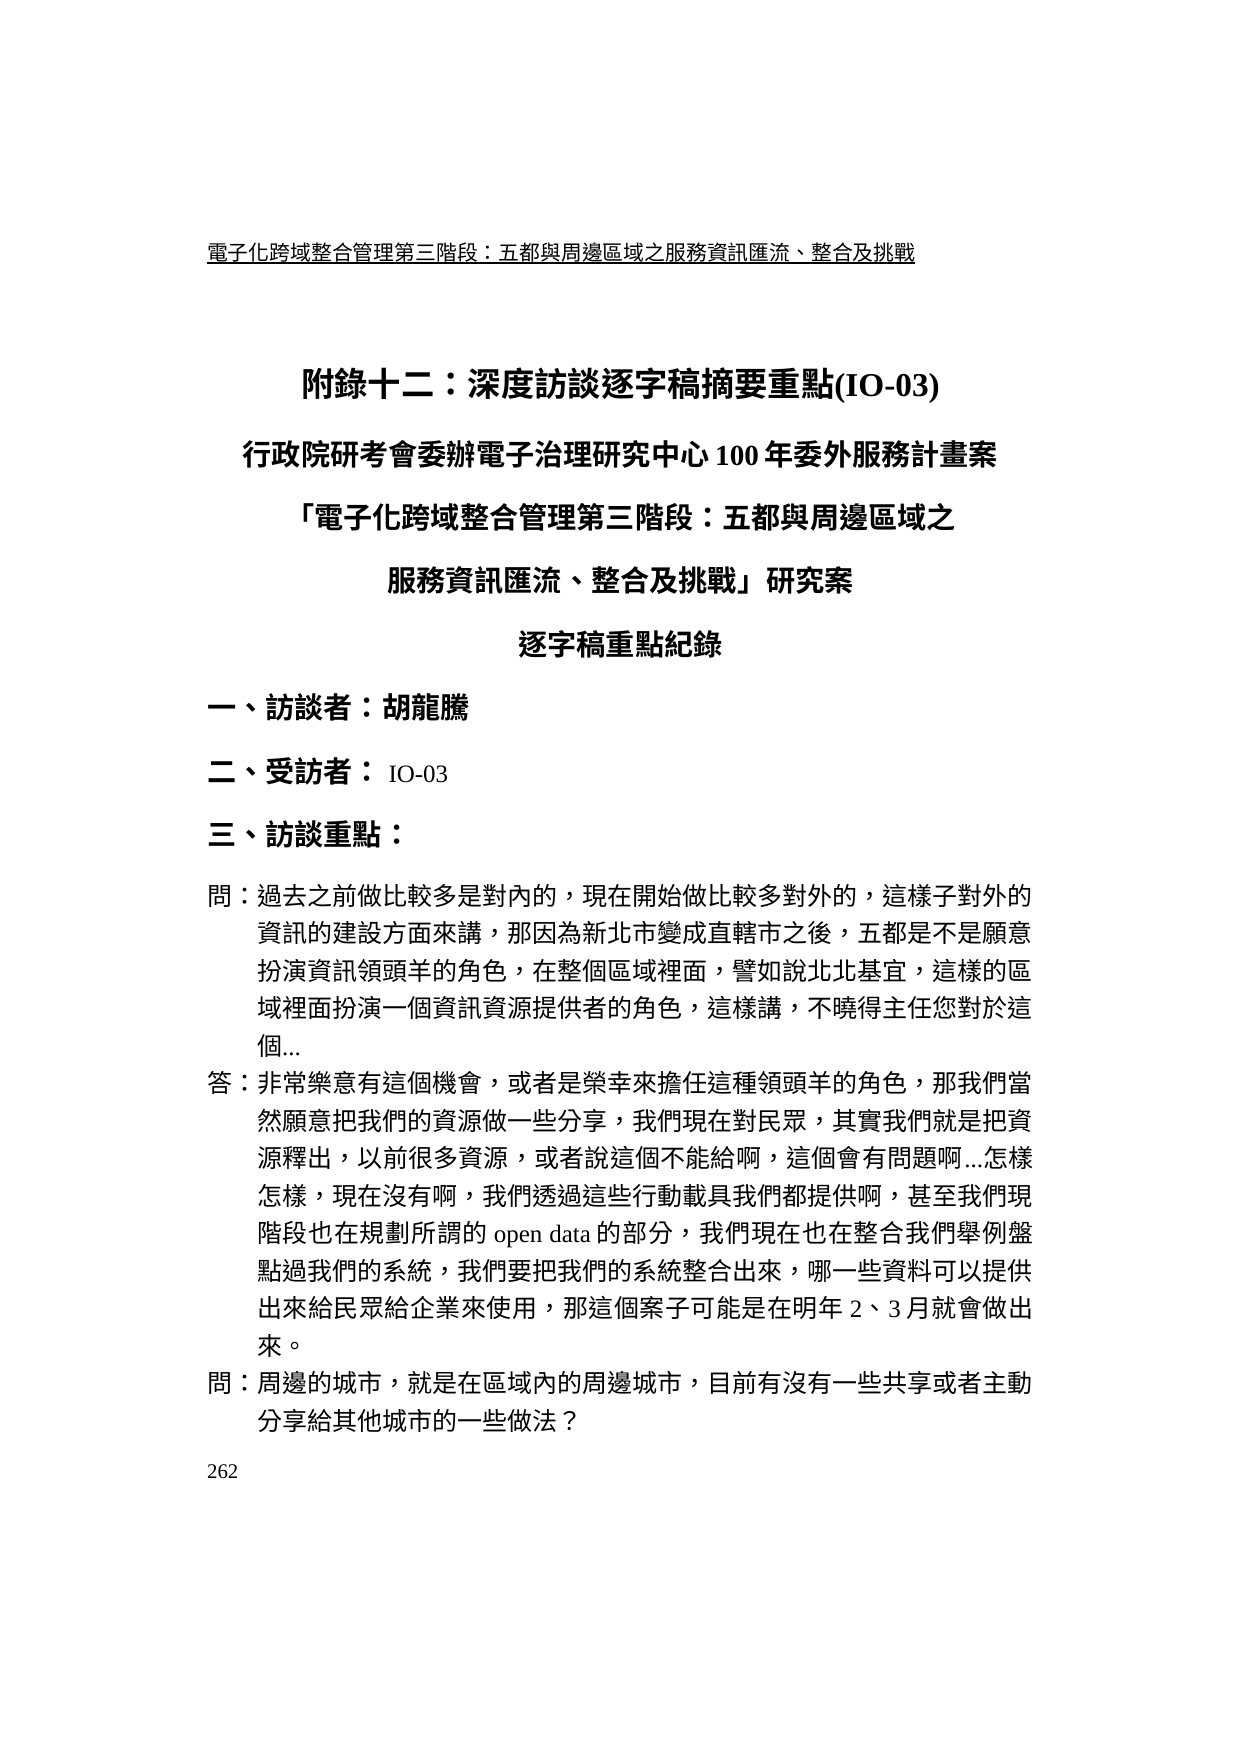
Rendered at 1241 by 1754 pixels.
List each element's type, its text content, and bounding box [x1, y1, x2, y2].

text 附錄十二：深度訪談逐字稿摘要重點(IO-03) [207, 358, 1033, 406]
text 「電子化跨域整合管理第三階段：五都與周邊區域之 [207, 494, 1033, 537]
text 問：周邊的城市，就是在區域內的周邊城市，目前有沒有一些共享或者主動分享給其他城市的一些做法？ [207, 1363, 1033, 1438]
text 一、訪談者：胡龍騰 [207, 685, 1031, 727]
text 三、訪談重點： [207, 812, 1033, 854]
text 行政院研考會委辦電子治理研究中心100年委外服務計畫案 [207, 431, 1033, 473]
text 問：過去之前做比較多是對內的，現在開始做比較多對外的，這樣子對外的資訊的建設方面來講，那因為新北市變成直轄市之後，五都是不是願意扮演資訊領頭羊的角色，在整個區域裡面，譬如說北北基宜，這樣的區域裡面扮演一個資訊資源提供者的角色，這樣講，不曉得主任您對於這個... [207, 875, 1033, 1063]
text 逐字稿重點紀錄 [207, 621, 1033, 664]
text 二、受訪者： IO-03 [207, 748, 1033, 791]
text 服務資訊匯流、整合及挑戰」研究案 [207, 558, 1033, 600]
text 答：非常樂意有這個機會，或者是榮幸來擔任這種領頭羊的角色，那我們當然願意把我們的資源做一些分享，我們現在對民眾，其實我們就是把資源釋出，以前很多資源，或者說這個不能給啊，這個會有問題啊...怎樣怎樣，現在沒有啊，我們透過這些行動載具我們都提供啊，甚至我們現階段也在規劃所謂的open data的部分，我們現在也在整合我們舉例盤點過我們的系統，我們要把我們的系統整合出來，哪一些資料可以提供出來給民眾給企業來使用，那這個案子可能是在明年2、3月就會做出來。 [207, 1063, 1033, 1363]
